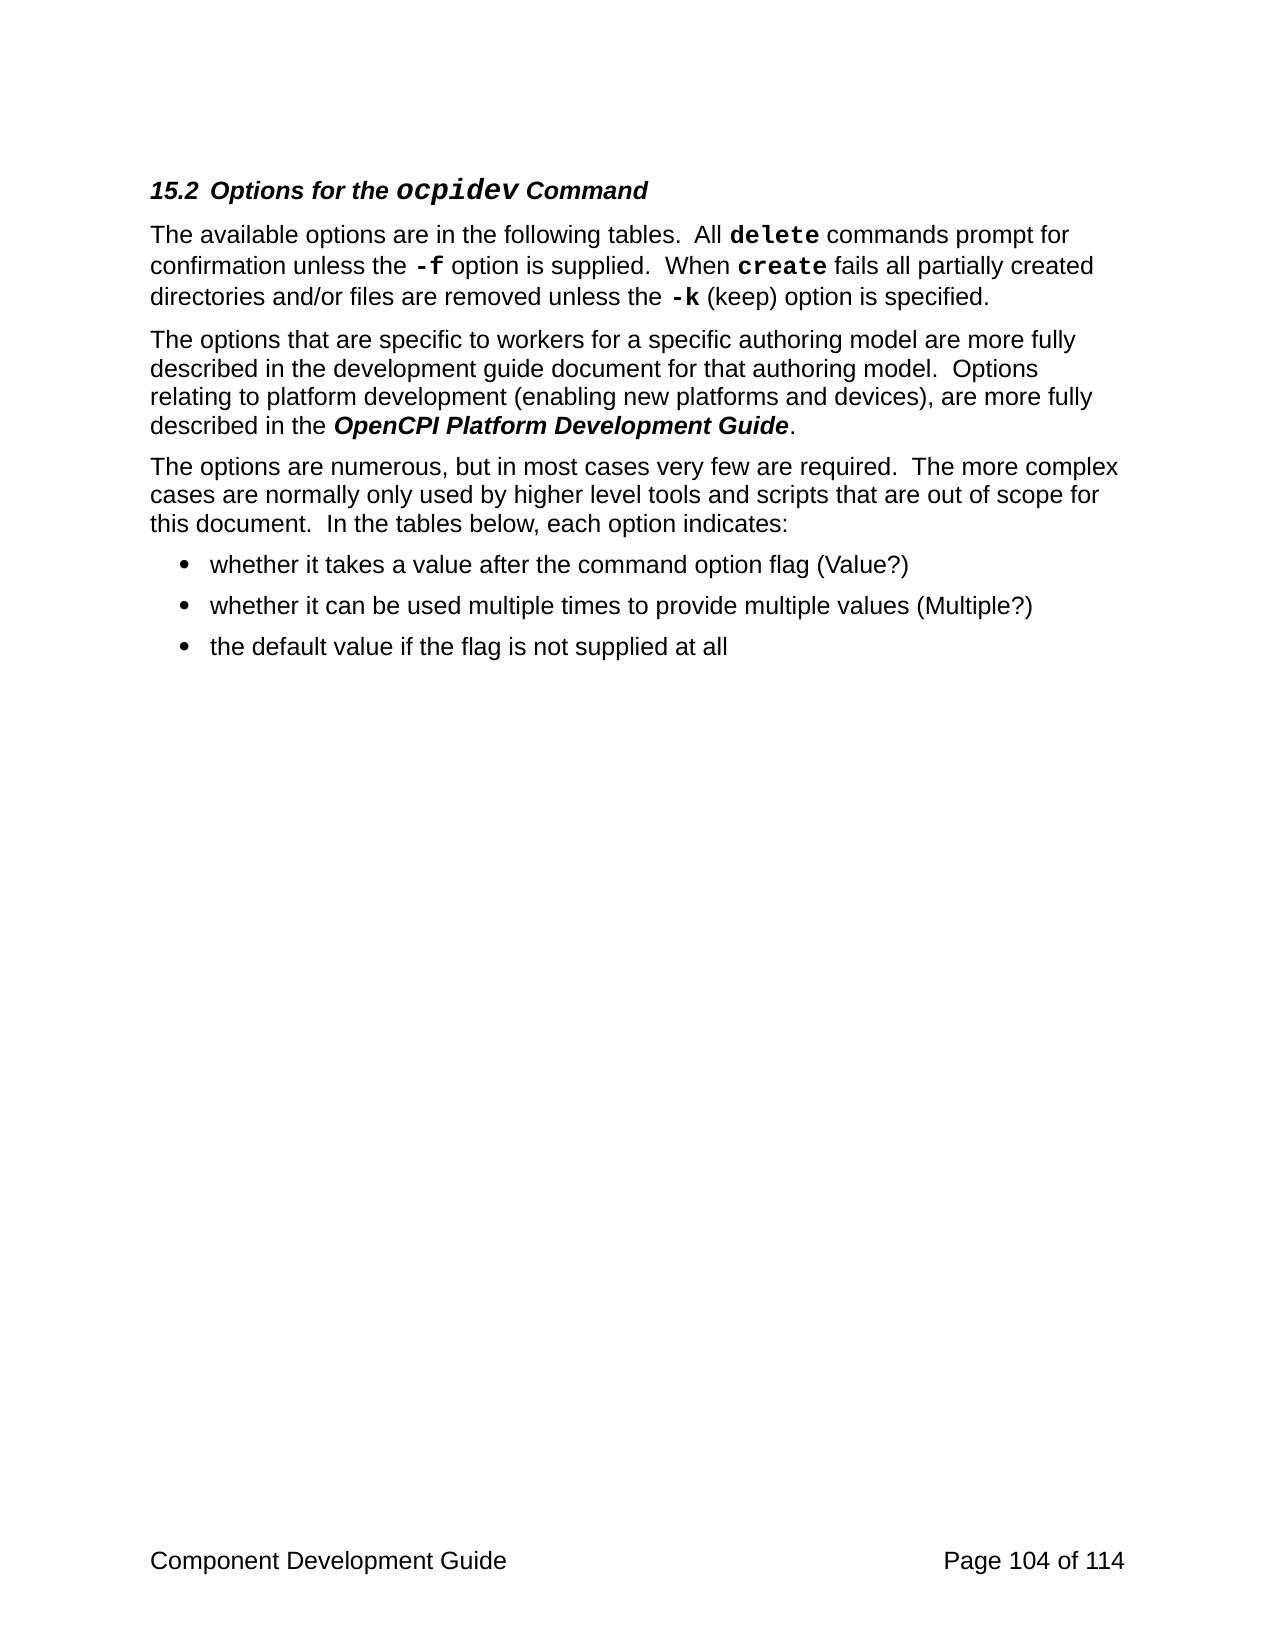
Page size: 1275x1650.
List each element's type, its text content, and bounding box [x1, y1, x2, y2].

text The options that are specific to workers for a specific authoring model are more fully described in the development guide document for that authoring model. Options relating to platform development (enabling new platforms and devices), are more fully described in the OpenCPI Platform Development Guide. [150, 325, 1125, 440]
list whether it takes a value after the command option flag (Value?) [180, 550, 1125, 579]
subtitle Options for the ocpidev Command [150, 175, 1125, 208]
list whether it can be used multiple times to provide multiple values (Multiple?) [180, 591, 1125, 620]
list the default value if the flag is not supplied at all [180, 632, 1125, 661]
text The options are numerous, but in most cases very few are required. The more complex cases are normally only used by higher level tools and scripts that are out of scope for this document. In the tables below, each option indicates: [150, 452, 1125, 538]
text The available options are in the following tables. All delete commands prompt for confirmation unless the -f option is supplied. When create fails all partially created directories and/or files are removed unless the -k (keep) option is specified. [150, 220, 1125, 313]
